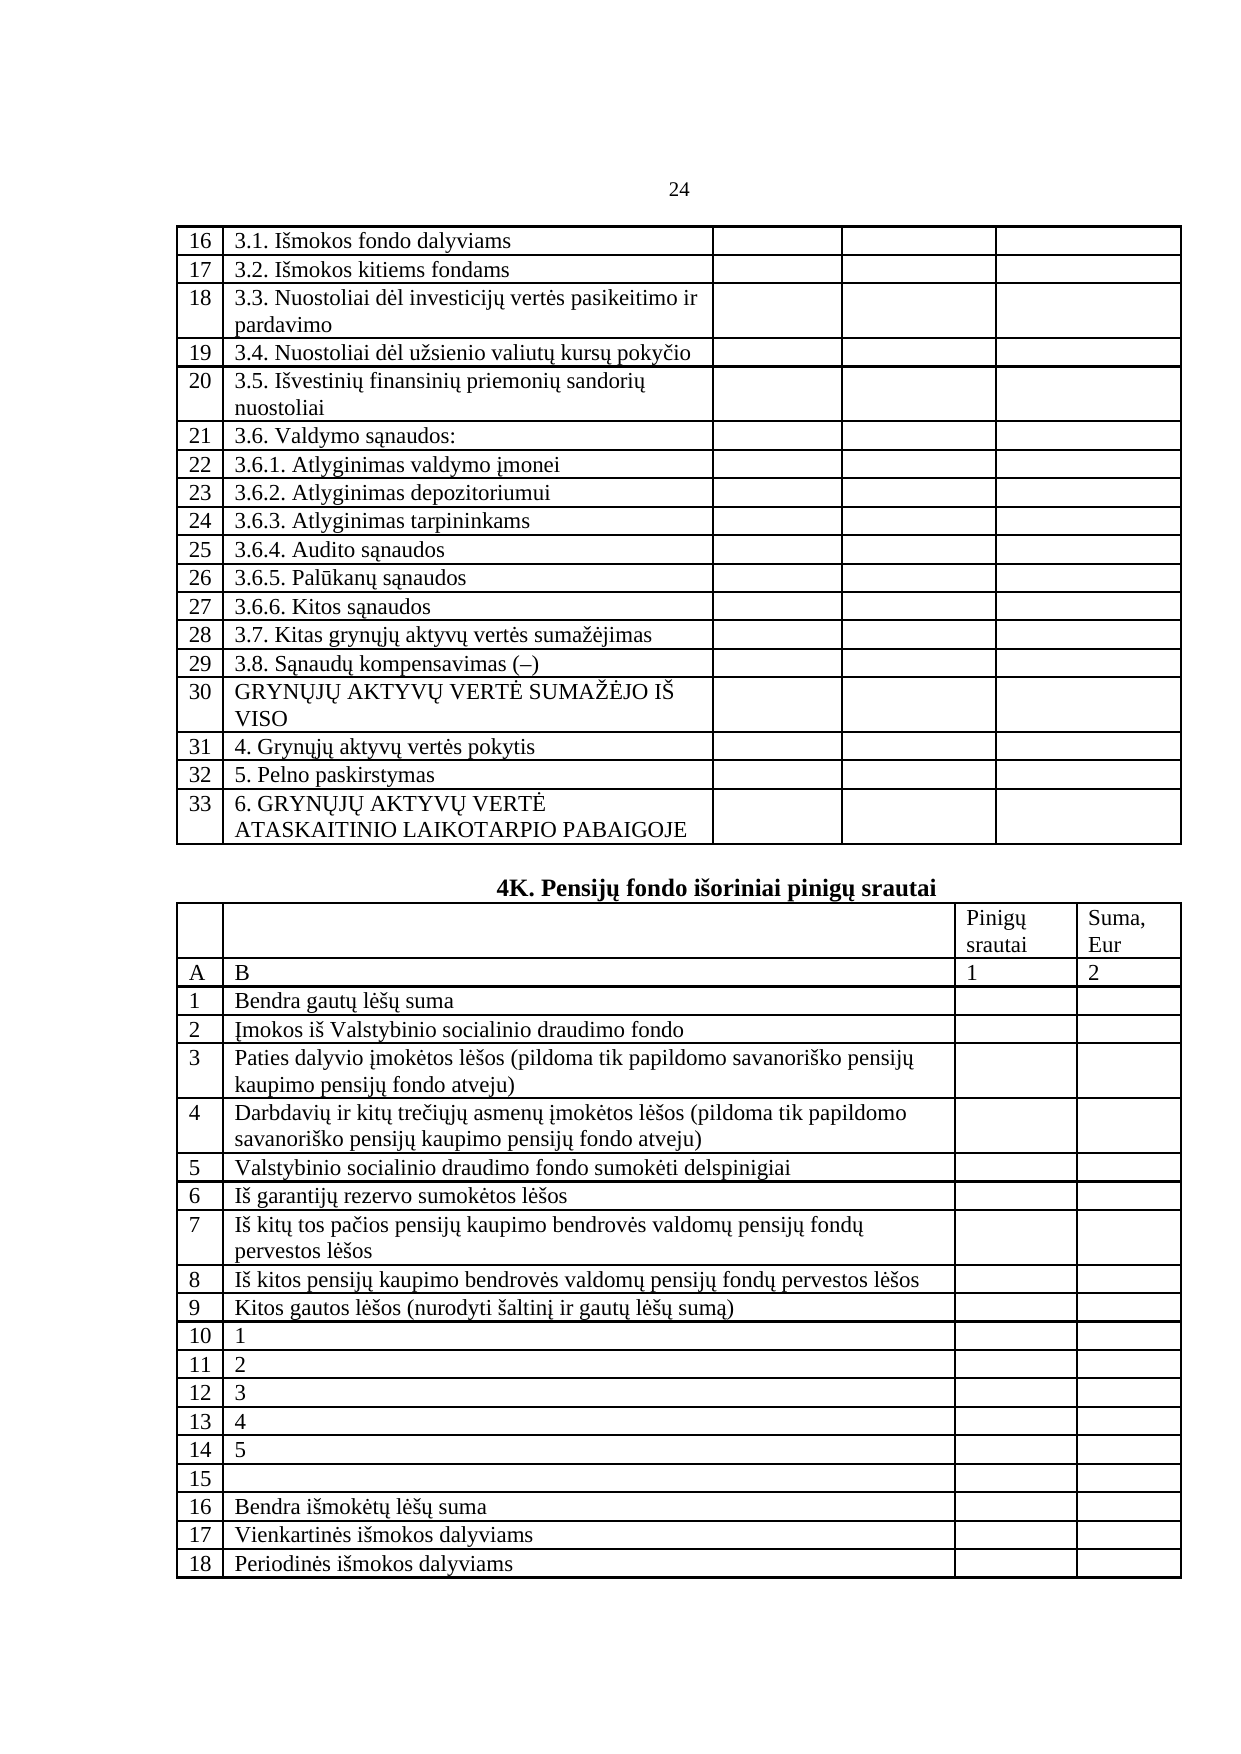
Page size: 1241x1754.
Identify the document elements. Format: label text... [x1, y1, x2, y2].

table_cell [1078, 1323, 1180, 1349]
table_cell [1078, 1436, 1180, 1463]
table_cell 3.6.6. Kitos sąnaudos [224, 593, 712, 619]
table_cell 3.2. Išmokos kitiems fondams [224, 256, 712, 282]
table_cell [1078, 1016, 1180, 1042]
table_cell 25 [178, 536, 222, 562]
table_cell [956, 1408, 1076, 1434]
table_cell [714, 284, 841, 337]
table_header Suma, Eur [1078, 904, 1180, 957]
table_cell [997, 422, 1180, 449]
table_cell [714, 422, 841, 449]
table_cell [1078, 1379, 1180, 1406]
table_cell 16 [178, 1493, 222, 1519]
table_cell [956, 988, 1076, 1014]
table_cell 20 [178, 368, 222, 420]
table_cell [997, 761, 1180, 788]
table_cell [956, 1522, 1076, 1548]
table_cell 2 [1078, 959, 1180, 985]
table_cell [997, 451, 1180, 477]
table_cell [956, 1351, 1076, 1377]
table_cell [843, 422, 995, 449]
table_cell 3.7. Kitas grynųjų aktyvų vertės sumažėjimas [224, 621, 712, 648]
table_cell 22 [178, 451, 222, 477]
table_cell [997, 565, 1180, 591]
table_cell 6 [178, 1183, 222, 1209]
table_cell 14 [178, 1436, 222, 1463]
table_cell [1078, 1266, 1180, 1292]
table_cell [956, 1436, 1076, 1463]
table_cell 3 [224, 1379, 954, 1406]
table_cell 4 [178, 1099, 222, 1152]
table_cell [997, 228, 1180, 254]
table_cell Bendra gautų lėšų suma [224, 988, 954, 1014]
table_cell [714, 733, 841, 759]
table_cell [997, 508, 1180, 534]
table_cell [714, 593, 841, 619]
table_cell 32 [178, 761, 222, 788]
table_cell 17 [178, 256, 222, 282]
table_cell [956, 1550, 1076, 1576]
table_cell 3 [178, 1044, 222, 1097]
table_cell [714, 621, 841, 648]
table_cell 5. Pelno paskirstymas [224, 761, 712, 788]
table_cell [956, 1099, 1076, 1152]
table_cell [956, 1465, 1076, 1491]
table_cell [1078, 988, 1180, 1014]
table_cell [997, 678, 1180, 731]
table_cell [1078, 1044, 1180, 1097]
table_cell [843, 790, 995, 843]
table_cell [956, 1493, 1076, 1519]
table_cell [714, 565, 841, 591]
table_cell [997, 650, 1180, 676]
table_cell 24 [178, 508, 222, 534]
table_cell 3.4. Nuostoliai dėl užsienio valiutų kursų pokyčio [224, 339, 712, 365]
table_cell [843, 733, 995, 759]
table_cell [1078, 1351, 1180, 1377]
table_cell 5 [178, 1154, 222, 1180]
table_cell 29 [178, 650, 222, 676]
table_cell 21 [178, 422, 222, 449]
table_cell Įmokos iš Valstybinio socialinio draudimo fondo [224, 1016, 954, 1042]
table_cell [956, 1266, 1076, 1292]
table_cell [714, 678, 841, 731]
table_cell [997, 284, 1180, 337]
table_cell [1078, 1550, 1180, 1576]
table_cell [843, 593, 995, 619]
table_cell 13 [178, 1408, 222, 1434]
table_cell [714, 536, 841, 562]
table_cell 16 [178, 228, 222, 254]
table_cell [843, 256, 995, 282]
table_cell [843, 678, 995, 731]
table_cell [997, 621, 1180, 648]
table_cell [843, 451, 995, 477]
table_cell 4. Grynųjų aktyvų vertės pokytis [224, 733, 712, 759]
table_cell 3.6.3. Atlyginimas tarpininkams [224, 508, 712, 534]
table_cell 10 [178, 1323, 222, 1349]
table_cell [997, 536, 1180, 562]
table_cell [714, 508, 841, 534]
table_cell [1078, 1099, 1180, 1152]
table_cell [1078, 1294, 1180, 1320]
table_cell Kitos gautos lėšos (nurodyti šaltinį ir gautų lėšų sumą) [224, 1294, 954, 1320]
table_cell Bendra išmokėtų lėšų suma [224, 1493, 954, 1519]
table_cell 17 [178, 1522, 222, 1548]
table_cell 18 [178, 284, 222, 337]
table_cell [956, 1183, 1076, 1209]
table_cell [1078, 1465, 1180, 1491]
table_cell [843, 536, 995, 562]
table_cell [714, 228, 841, 254]
table_cell 26 [178, 565, 222, 591]
table_cell 30 [178, 678, 222, 731]
table_cell Paties dalyvio įmokėtos lėšos (pildoma tik papildomo savanoriško pensijų kaupimo pensijų fondo atveju) [224, 1044, 954, 1097]
table_cell [843, 368, 995, 420]
table_cell [1078, 1493, 1180, 1519]
table_cell Iš garantijų rezervo sumokėtos lėšos [224, 1183, 954, 1209]
table_cell 3.1. Išmokos fondo dalyviams [224, 228, 712, 254]
table_cell [224, 1465, 954, 1491]
table_cell 5 [224, 1436, 954, 1463]
table_cell 2 [178, 1016, 222, 1042]
table_cell [956, 1211, 1076, 1263]
table_cell [997, 593, 1180, 619]
table_cell 4 [224, 1408, 954, 1434]
table_cell [843, 479, 995, 506]
table_cell 3.6.4. Audito sąnaudos [224, 536, 712, 562]
table_cell [843, 650, 995, 676]
table_cell Darbdavių ir kitų trečiųjų asmenų įmokėtos lėšos (pildoma tik papildomo savanoriško pensijų kaupimo pensijų fondo atveju) [224, 1099, 954, 1152]
table_cell [843, 508, 995, 534]
table_cell GRYNŲJŲ AKTYVŲ VERTĖ SUMAŽĖJO IŠ VISO [224, 678, 712, 731]
table_cell [956, 1016, 1076, 1042]
table_cell 1 [956, 959, 1076, 985]
table_cell 11 [178, 1351, 222, 1377]
table_cell [997, 733, 1180, 759]
table_cell [956, 1379, 1076, 1406]
table_cell [714, 451, 841, 477]
table_cell 3.5. Išvestinių finansinių priemonių sandorių nuostoliai [224, 368, 712, 420]
table_cell Vienkartinės išmokos dalyviams [224, 1522, 954, 1548]
table_cell A [178, 959, 222, 985]
table_cell 23 [178, 479, 222, 506]
table_cell 19 [178, 339, 222, 365]
table_cell [843, 565, 995, 591]
table_cell [843, 339, 995, 365]
table_cell [997, 339, 1180, 365]
table_cell 3.6. Valdymo sąnaudos: [224, 422, 712, 449]
table_cell [1078, 1408, 1180, 1434]
table_cell [843, 228, 995, 254]
table_cell [997, 790, 1180, 843]
table_cell 8 [178, 1266, 222, 1292]
table_cell Valstybinio socialinio draudimo fondo sumokėti delspinigiai [224, 1154, 954, 1180]
table_cell [1078, 1154, 1180, 1180]
table_cell [1078, 1211, 1180, 1263]
table_cell [843, 621, 995, 648]
table_cell 2 [224, 1351, 954, 1377]
table_cell 18 [178, 1550, 222, 1576]
table_cell Iš kitos pensijų kaupimo bendrovės valdomų pensijų fondų pervestos lėšos [224, 1266, 954, 1292]
table_cell 1 [224, 1323, 954, 1349]
table_cell 9 [178, 1294, 222, 1320]
table_cell [843, 761, 995, 788]
table_cell [714, 256, 841, 282]
table_cell 31 [178, 733, 222, 759]
table_header [224, 904, 954, 957]
table_cell [714, 339, 841, 365]
table_cell B [224, 959, 954, 985]
text 4K. Pensijų fondo išoriniai pinigų srautai [177, 873, 1181, 902]
table_cell [1078, 1183, 1180, 1209]
table_cell [997, 256, 1180, 282]
table_cell [714, 650, 841, 676]
table_cell [714, 761, 841, 788]
table_cell 3.6.1. Atlyginimas valdymo įmonei [224, 451, 712, 477]
table_cell [714, 479, 841, 506]
table_cell 3.3. Nuostoliai dėl investicijų vertės pasikeitimo ir pardavimo [224, 284, 712, 337]
table_cell 3.8. Sąnaudų kompensavimas (–) [224, 650, 712, 676]
table_cell [843, 284, 995, 337]
table_header [178, 904, 222, 957]
table_cell Periodinės išmokos dalyviams [224, 1550, 954, 1576]
table_cell 12 [178, 1379, 222, 1406]
table_cell [956, 1323, 1076, 1349]
table_cell [956, 1044, 1076, 1097]
table_cell 3.6.5. Palūkanų sąnaudos [224, 565, 712, 591]
table_cell [997, 479, 1180, 506]
table_cell 28 [178, 621, 222, 648]
table_header Pinigų srautai [956, 904, 1076, 957]
table_cell [956, 1154, 1076, 1180]
table_cell 33 [178, 790, 222, 843]
table_cell [714, 368, 841, 420]
table_cell 6. GRYNŲJŲ AKTYVŲ VERTĖ ATASKAITINIO LAIKOTARPIO PABAIGOJE [224, 790, 712, 843]
table_cell 7 [178, 1211, 222, 1263]
table_cell [1078, 1522, 1180, 1548]
table_cell 27 [178, 593, 222, 619]
table_cell [997, 368, 1180, 420]
table_cell 1 [178, 988, 222, 1014]
table_cell 15 [178, 1465, 222, 1491]
table_cell [956, 1294, 1076, 1320]
table_cell Iš kitų tos pačios pensijų kaupimo bendrovės valdomų pensijų fondų pervestos lėšos [224, 1211, 954, 1263]
table_cell 3.6.2. Atlyginimas depozitoriumui [224, 479, 712, 506]
table_cell [714, 790, 841, 843]
